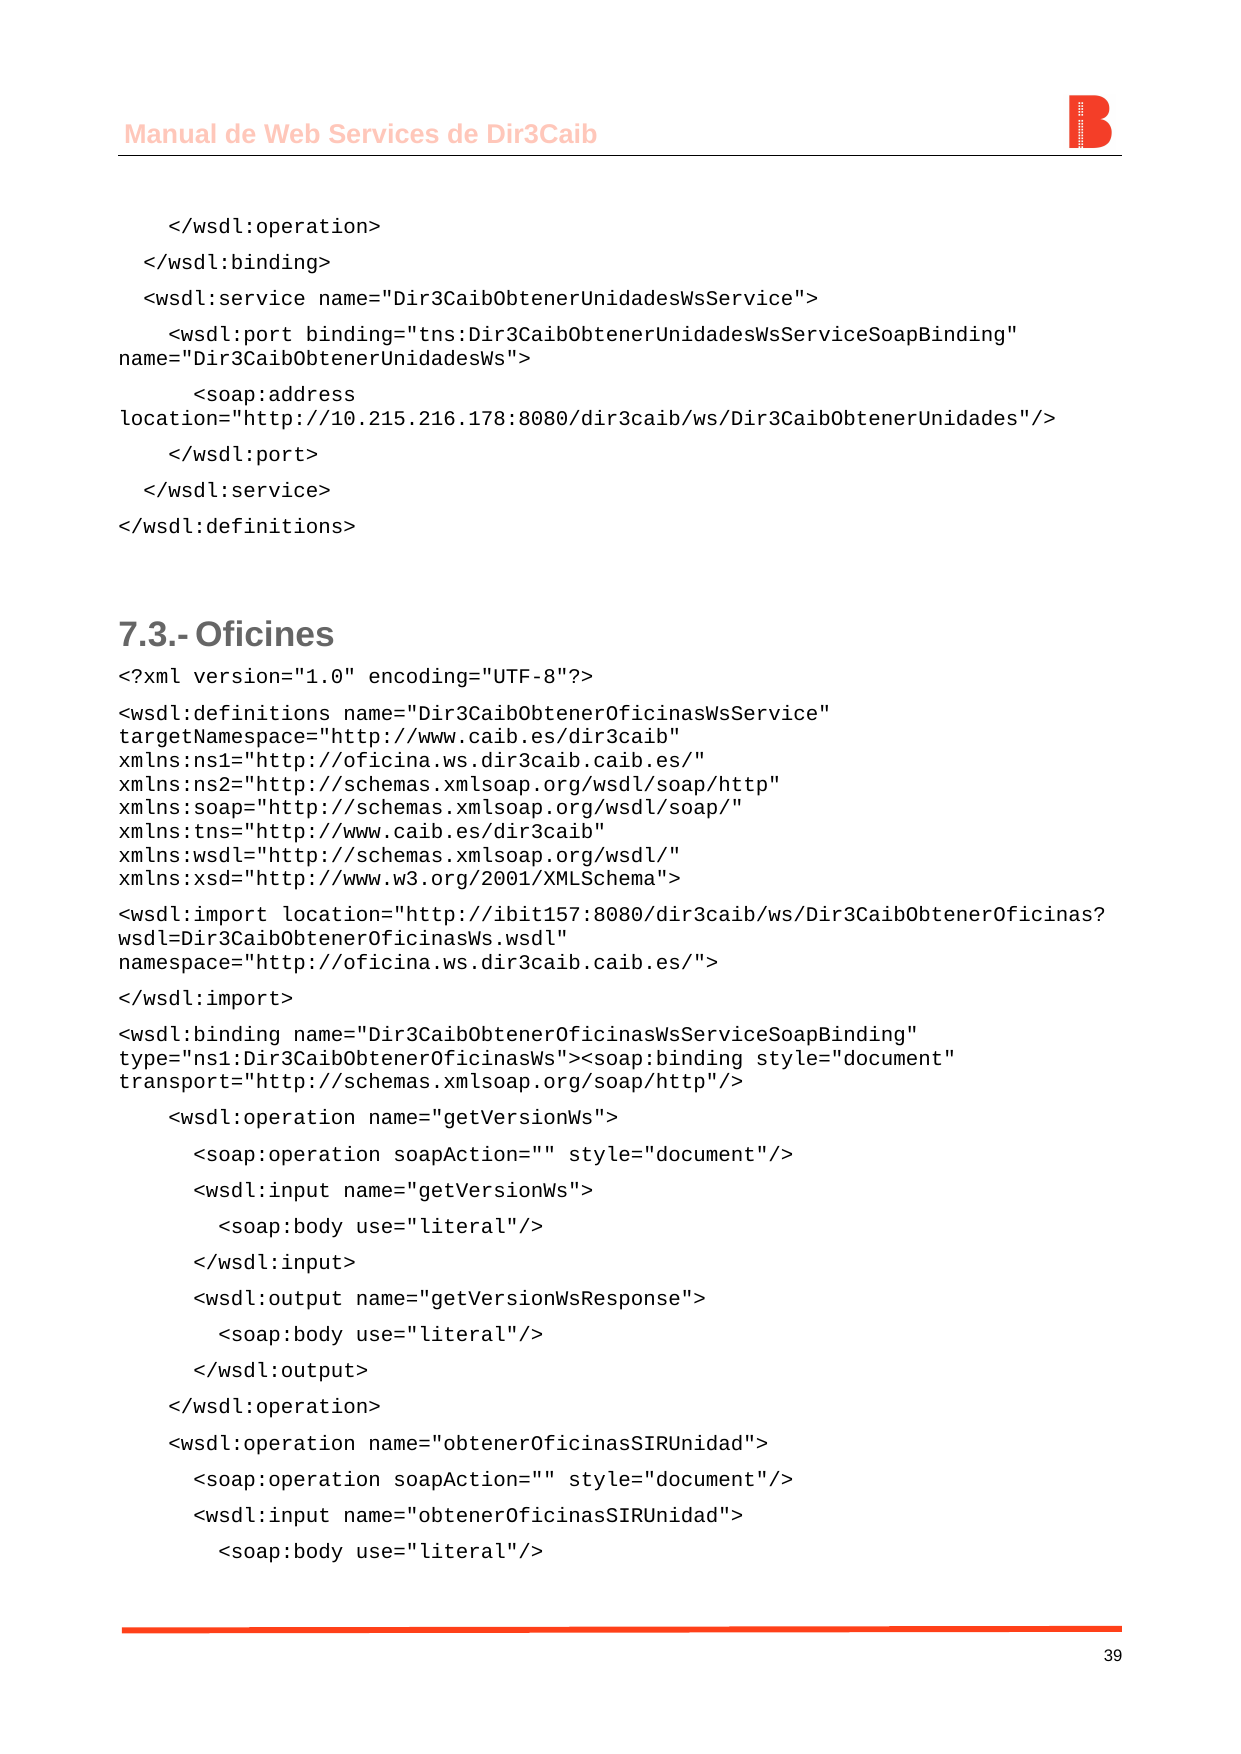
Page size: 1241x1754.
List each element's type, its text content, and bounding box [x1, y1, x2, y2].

text <wsdl:binding name="Dir3CaibObtenerOficinasWsServiceSoapBinding" type="ns1:Dir3CaibObtenerOficinasWs"><soap:binding style="document" transport="http://schemas.xmlsoap.org/soap/http"/> [118, 1024, 1122, 1095]
text </wsdl:definitions> [118, 516, 1122, 540]
text </wsdl:operation> [118, 1397, 1122, 1420]
subtitle Oficines [118, 613, 1122, 654]
text <soap:body use="literal"/> [118, 1541, 1122, 1565]
text <wsdl:operation name="obtenerOficinasSIRUnidad"> [118, 1433, 1122, 1456]
text <wsdl:port binding="tns:Dir3CaibObtenerUnidadesWsServiceSoapBinding" name="Dir3CaibObtenerUnidadesWs"> [118, 324, 1122, 371]
text </wsdl:service> [118, 480, 1122, 503]
text <wsdl:definitions name="Dir3CaibObtenerOficinasWsService" targetNamespace="http://www.caib.es/dir3caib" xmlns:ns1="http://oficina.ws.dir3caib.caib.es/" xmlns:ns2="http://schemas.xmlsoap.org/wsdl/soap/http" xmlns:soap="http://schemas.xmlsoap.org/wsdl/soap/" xmlns:tns="http://www.caib.es/dir3caib" xmlns:wsdl="http://schemas.xmlsoap.org/wsdl/" xmlns:xsd="http://www.w3.org/2001/XMLSchema"> [118, 703, 1122, 892]
text <wsdl:output name="getVersionWsResponse"> [118, 1288, 1122, 1312]
text <wsdl:service name="Dir3CaibObtenerUnidadesWsService"> [118, 288, 1122, 312]
text <?xml version="1.0" encoding="UTF-8"?> [118, 667, 1122, 690]
text <wsdl:input name="getVersionWs"> [118, 1180, 1122, 1203]
picture [1063, 94, 1117, 150]
text </wsdl:binding> [118, 252, 1122, 276]
text </wsdl:operation> [118, 216, 1122, 239]
text </wsdl:port> [118, 444, 1122, 467]
text </wsdl:import> [118, 988, 1122, 1011]
text <soap:body use="literal"/> [118, 1324, 1122, 1348]
text <soap:address location="http://10.215.216.178:8080/dir3caib/ws/Dir3CaibObtenerUnidades"/> [118, 384, 1122, 431]
text <soap:operation soapAction="" style="document"/> [118, 1143, 1122, 1167]
text <soap:operation soapAction="" style="document"/> [118, 1469, 1122, 1492]
text </wsdl:output> [118, 1360, 1122, 1384]
text <soap:body use="literal"/> [118, 1216, 1122, 1239]
text <wsdl:import location="http://ibit157:8080/dir3caib/ws/Dir3CaibObtenerOficinas?wsdl=Dir3CaibObtenerOficinasWs.wsdl" namespace="http://oficina.ws.dir3caib.caib.es/"> [118, 904, 1122, 975]
text </wsdl:input> [118, 1252, 1122, 1276]
text <wsdl:input name="obtenerOficinasSIRUnidad"> [118, 1505, 1122, 1529]
text <wsdl:operation name="getVersionWs"> [118, 1107, 1122, 1131]
